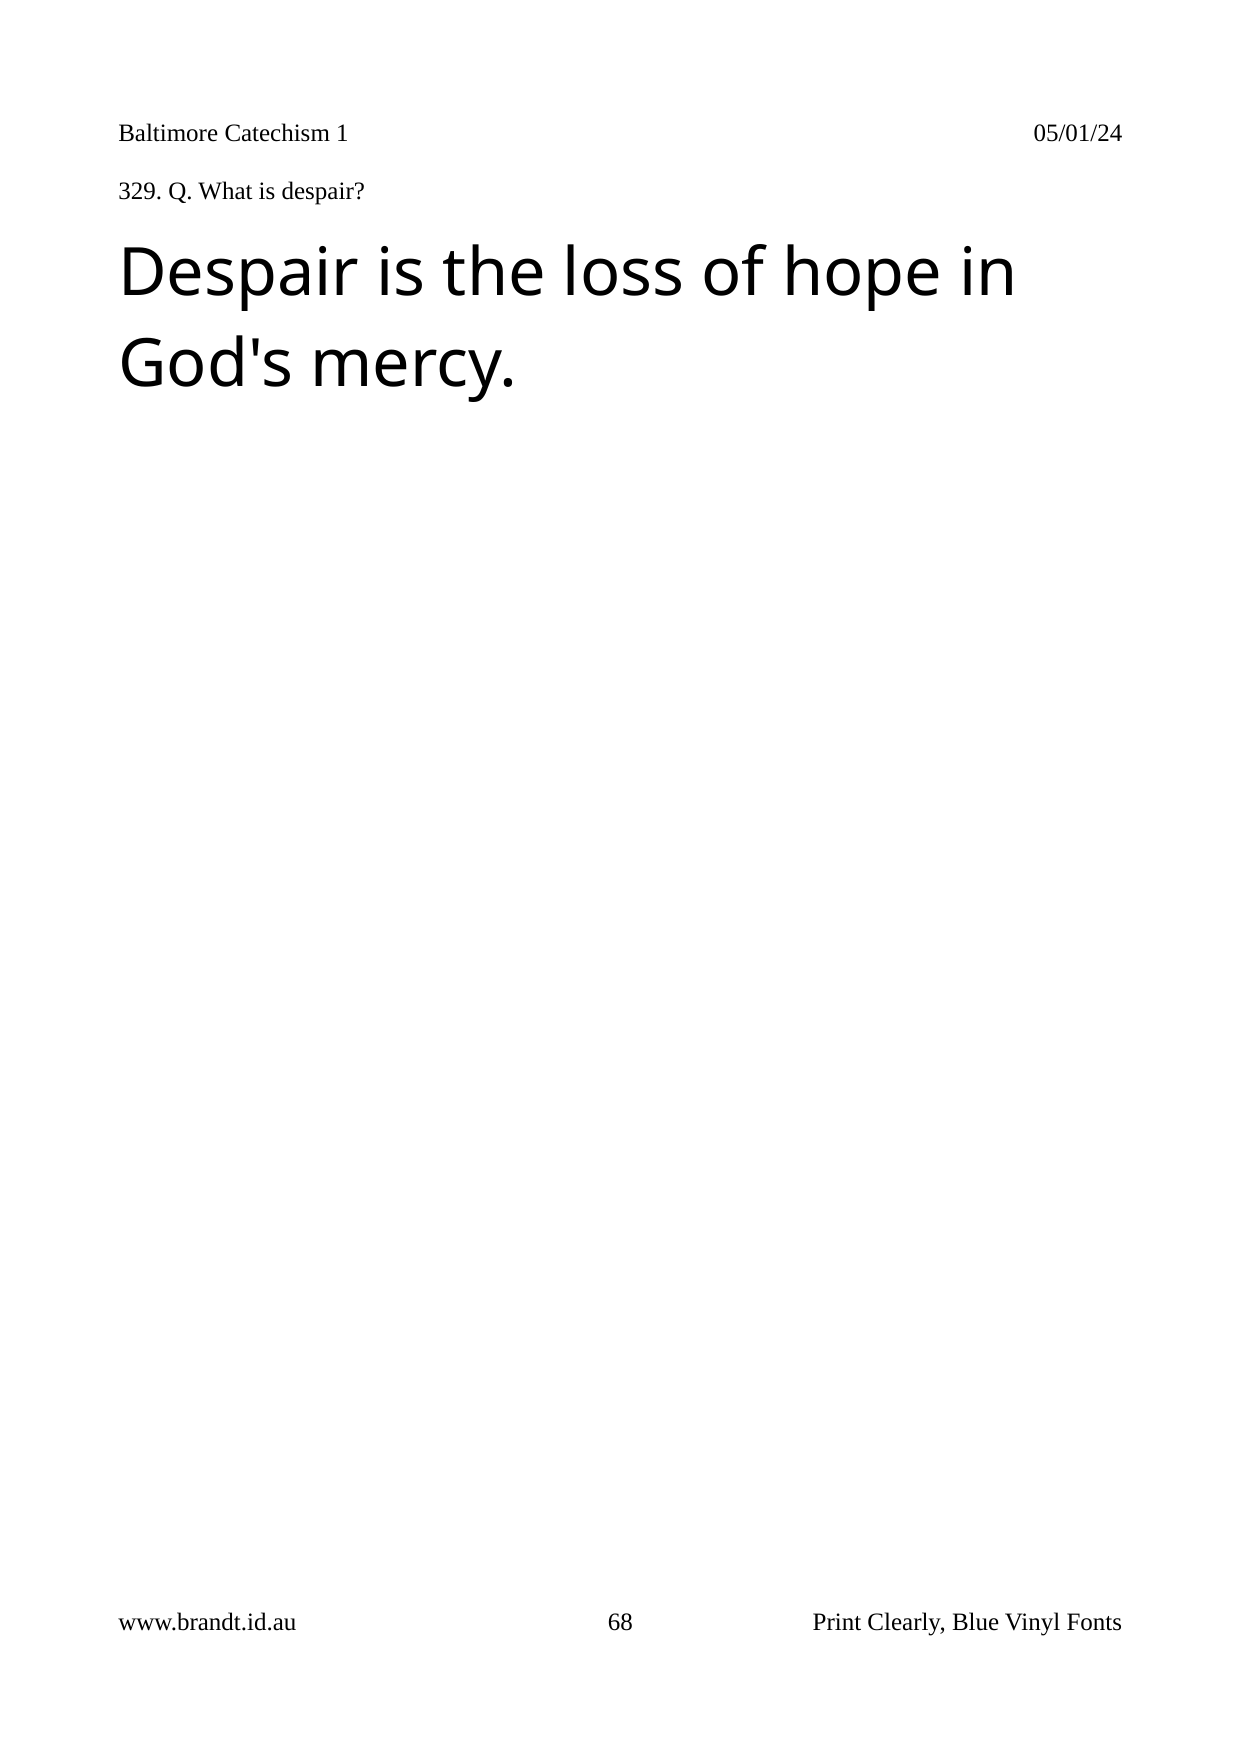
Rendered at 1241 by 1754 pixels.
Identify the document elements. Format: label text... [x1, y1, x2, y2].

text 329. Q. What is despair? [118, 176, 1122, 205]
text Despair is the loss of hope in God's mercy. [118, 224, 1122, 406]
